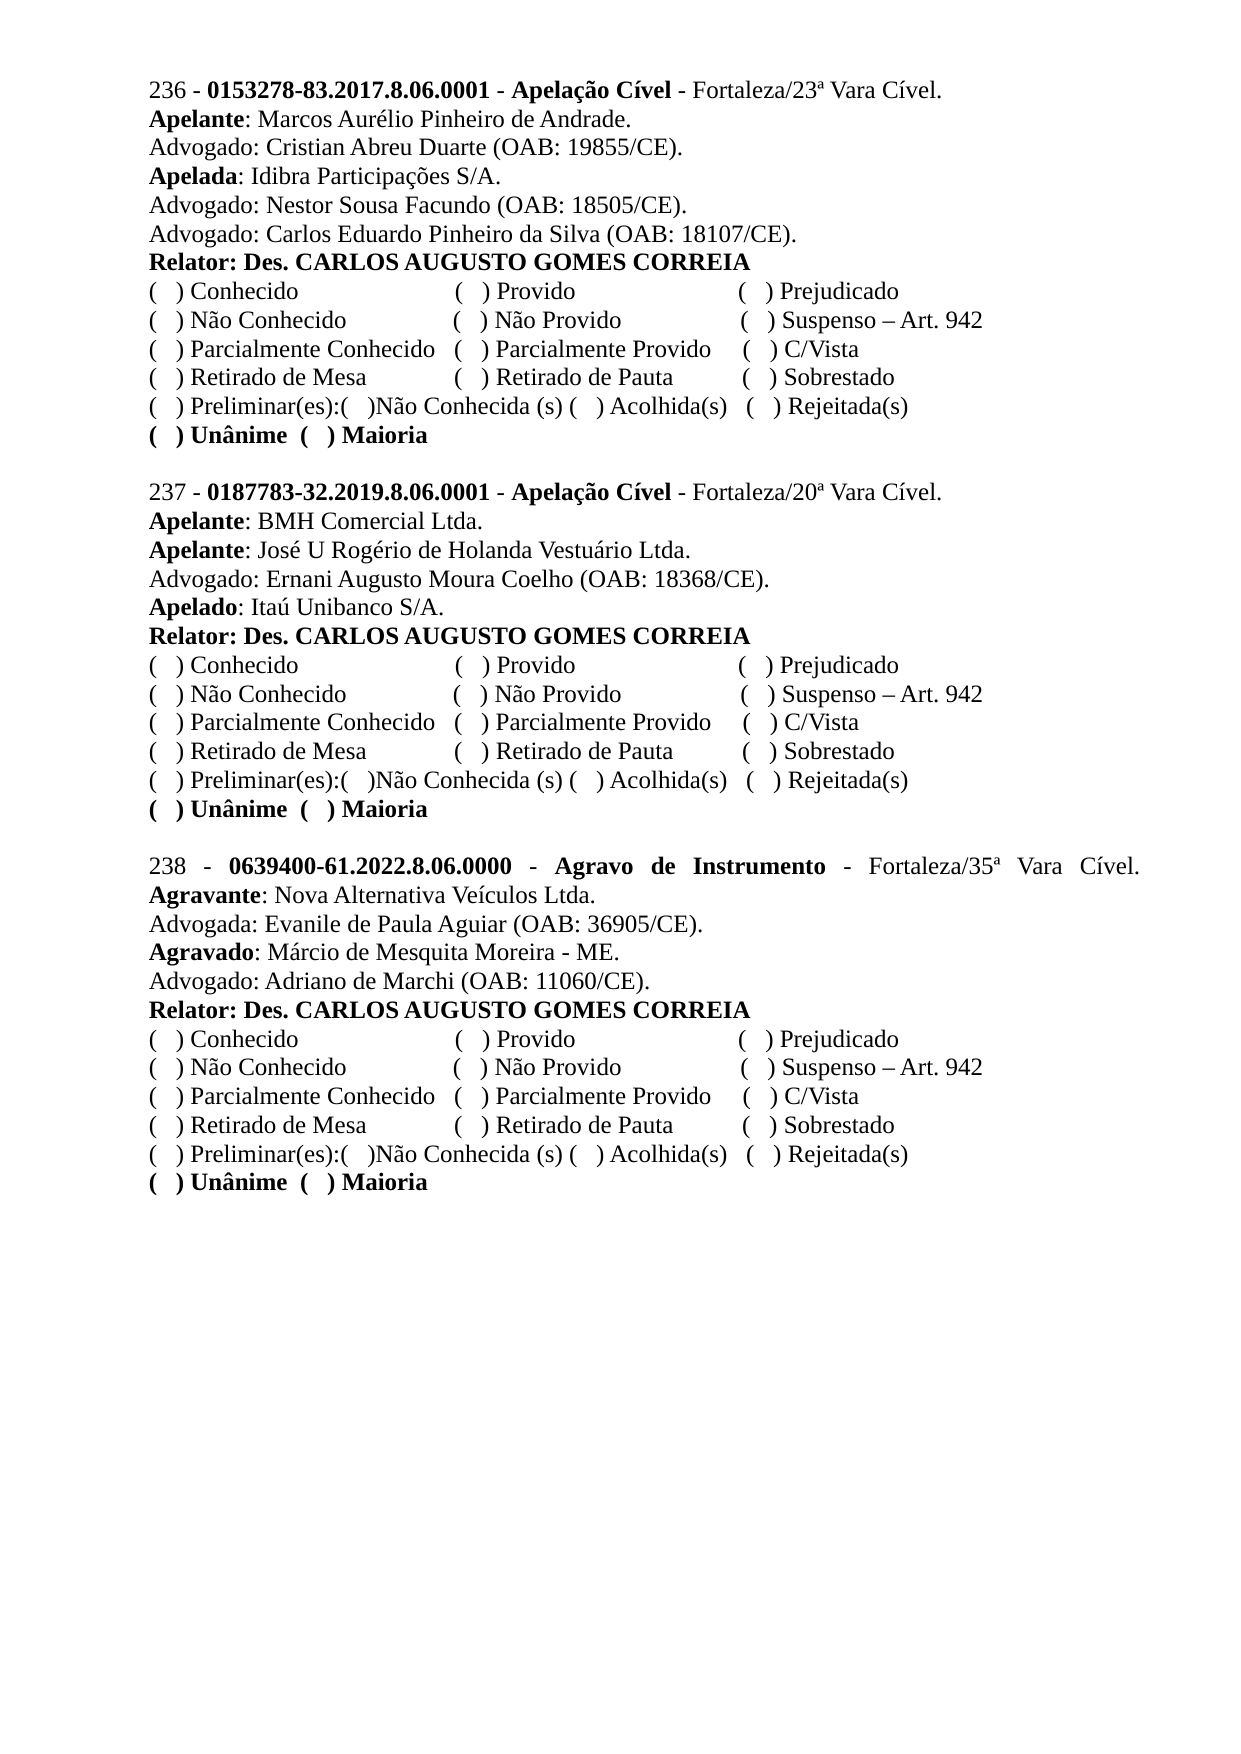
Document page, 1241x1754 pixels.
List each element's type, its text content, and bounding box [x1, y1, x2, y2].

text Advogado: Cristian Abreu Duarte (OAB: 19855/CE). [148, 132, 1141, 161]
text ( ) Preliminar(es):( )Não Conhecida (s) ( ) Acolhida(s) ( ) Rejeitada(s) [148, 765, 1158, 794]
text 237 - 0187783-32.2019.8.06.0001 - Apelação Cível - Fortaleza/20ª Vara Cível. [148, 477, 1141, 506]
text ( ) Não Conhecido ( ) Não Provido ( ) Suspenso – Art. 942 [148, 1052, 1158, 1081]
text ( ) Conhecido ( ) Provido ( ) Prejudicado [148, 276, 1141, 305]
text ( ) Não Conhecido ( ) Não Provido ( ) Suspenso – Art. 942 [148, 305, 1158, 334]
text ( ) Retirado de Mesa ( ) Retirado de Pauta ( ) Sobrestado [148, 1110, 1158, 1139]
text ( ) Parcialmente Conhecido ( ) Parcialmente Provido ( ) C/Vista [148, 707, 1158, 736]
text 238 - 0639400-61.2022.8.06.0000 - Agravo de Instrumento - Fortaleza/35ª Vara Cível. Agravante: Nova Alternativa Veículos Ltda. [148, 851, 1141, 909]
text Relator: Des. CARLOS AUGUSTO GOMES CORREIA [148, 995, 1141, 1024]
text Apelado: Itaú Unibanco S/A. [148, 592, 1141, 621]
text ( ) Retirado de Mesa ( ) Retirado de Pauta ( ) Sobrestado [148, 736, 1158, 765]
text 236 - 0153278-83.2017.8.06.0001 - Apelação Cível - Fortaleza/23ª Vara Cível. [148, 75, 1141, 104]
text ( ) Conhecido ( ) Provido ( ) Prejudicado [148, 650, 1141, 679]
text ( ) Preliminar(es):( )Não Conhecida (s) ( ) Acolhida(s) ( ) Rejeitada(s) [148, 1139, 1158, 1167]
text ( ) Conhecido ( ) Provido ( ) Prejudicado [148, 1024, 1141, 1052]
text ( ) Preliminar(es):( )Não Conhecida (s) ( ) Acolhida(s) ( ) Rejeitada(s) [148, 391, 1158, 420]
text ( ) Parcialmente Conhecido ( ) Parcialmente Provido ( ) C/Vista [148, 1081, 1158, 1110]
text Advogado: Carlos Eduardo Pinheiro da Silva (OAB: 18107/CE). [148, 219, 1141, 247]
text ( ) Unânime ( ) Maioria [148, 420, 1158, 449]
text Apelada: Idibra Participações S/A. [148, 161, 1141, 190]
text Advogado: Ernani Augusto Moura Coelho (OAB: 18368/CE). [148, 564, 1141, 592]
text ( ) Unânime ( ) Maioria [148, 1167, 1158, 1196]
text Agravado: Márcio de Mesquita Moreira - ME. [148, 937, 1141, 966]
text Advogado: Nestor Sousa Facundo (OAB: 18505/CE). [148, 190, 1141, 219]
text Advogada: Evanile de Paula Aguiar (OAB: 36905/CE). [148, 909, 1141, 937]
text Advogado: Adriano de Marchi (OAB: 11060/CE). [148, 966, 1141, 995]
text ( ) Não Conhecido ( ) Não Provido ( ) Suspenso – Art. 942 [148, 679, 1158, 707]
text ( ) Parcialmente Conhecido ( ) Parcialmente Provido ( ) C/Vista [148, 334, 1158, 362]
text Apelante: Marcos Aurélio Pinheiro de Andrade. [148, 104, 1141, 132]
text Apelante: BMH Comercial Ltda. [148, 506, 1141, 535]
text ( ) Unânime ( ) Maioria [148, 794, 1158, 822]
text Apelante: José U Rogério de Holanda Vestuário Ltda. [148, 535, 1141, 564]
text Relator: Des. CARLOS AUGUSTO GOMES CORREIA [148, 247, 1141, 276]
text ( ) Retirado de Mesa ( ) Retirado de Pauta ( ) Sobrestado [148, 362, 1158, 391]
text Relator: Des. CARLOS AUGUSTO GOMES CORREIA [148, 621, 1141, 650]
